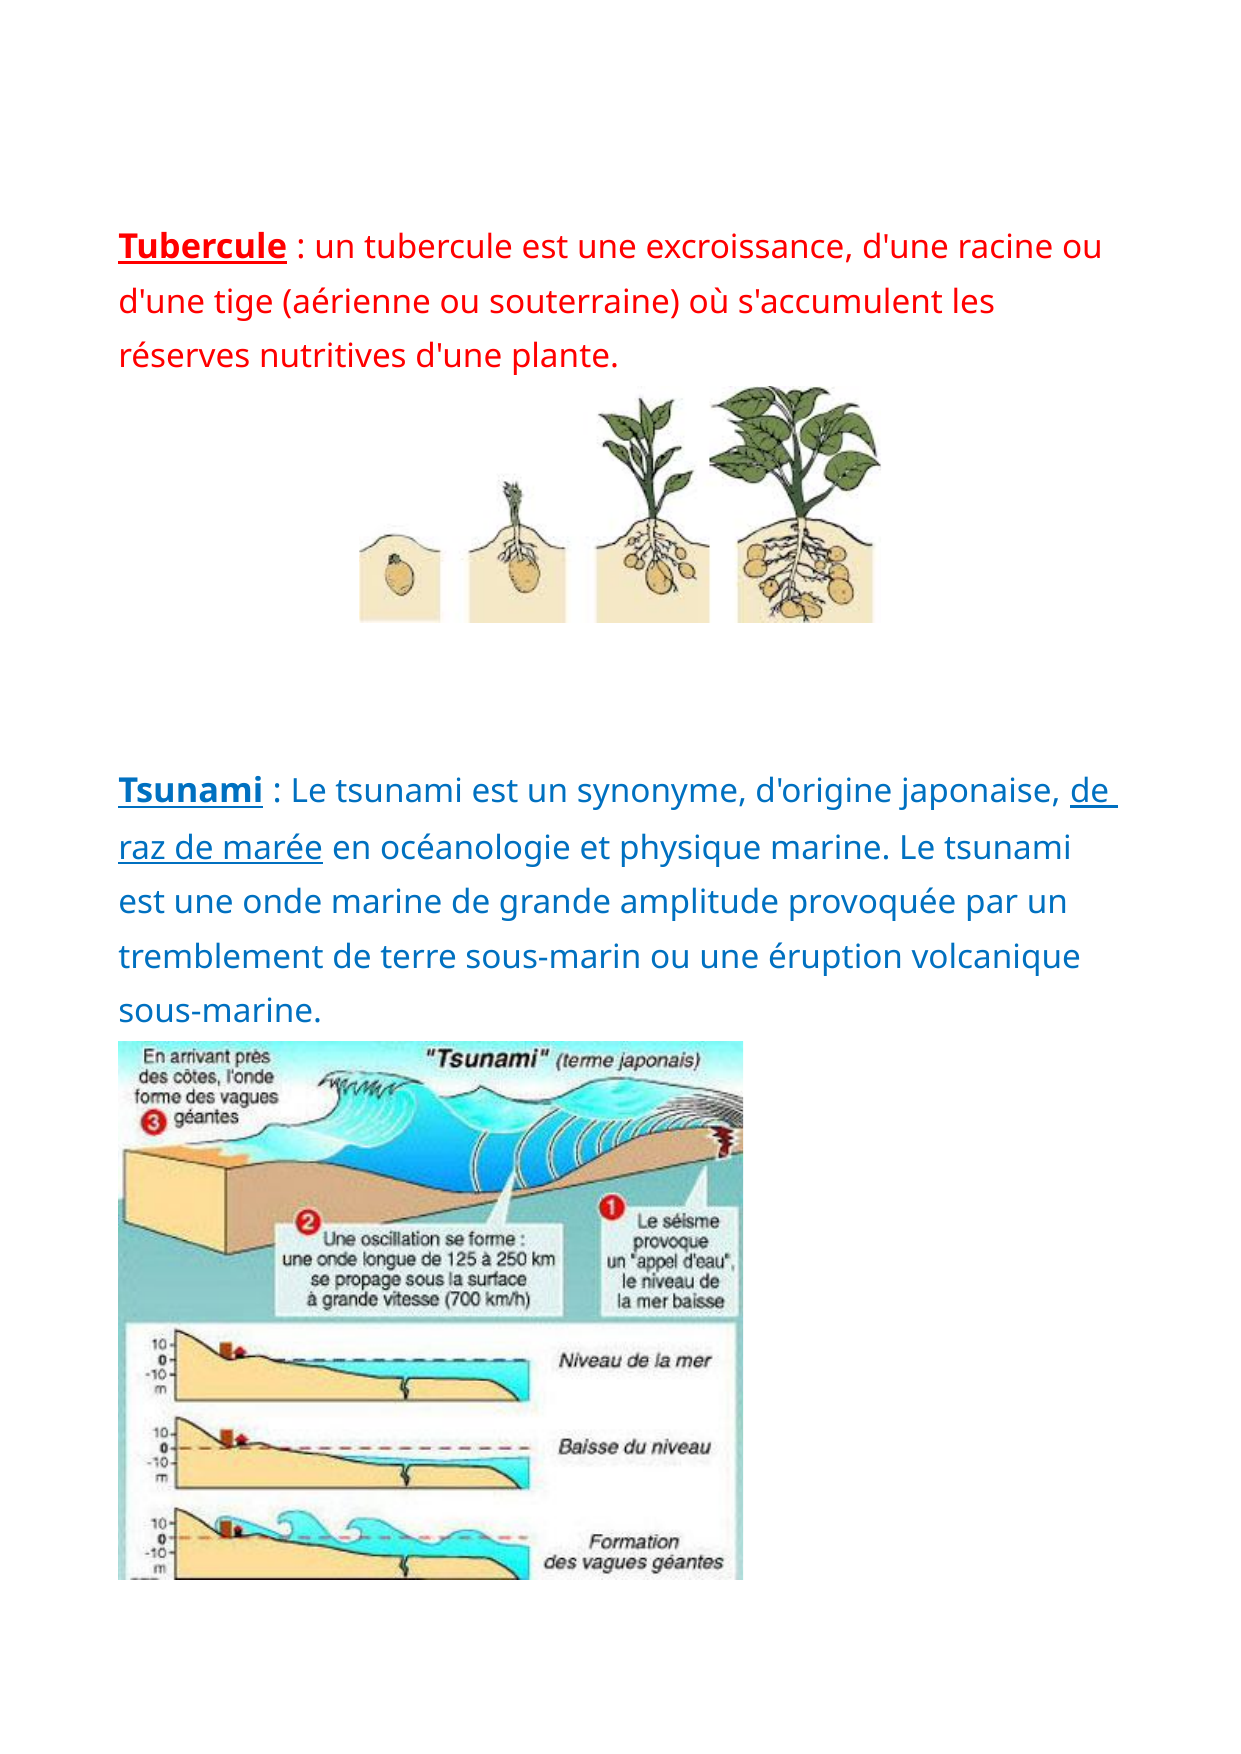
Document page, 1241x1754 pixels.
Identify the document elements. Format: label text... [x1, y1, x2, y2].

text Tubercule : un tubercule est une excroissance, d'une racine ou d'une tige (aérienne ou souterraine) où s'accumulent les réserves nutritives d'une plante. [118, 222, 1122, 377]
picture [118, 1041, 744, 1580]
picture [359, 386, 882, 623]
text Tsunami : Le tsunami est un synonyme, d'origine japonaise, de raz de marée en océanologie et physique marine. Le tsunami est une onde marine de grande amplitude provoquée par un tremblement de terre sous-marin ou une éruption volcanique sous-marine. [118, 766, 1122, 1033]
